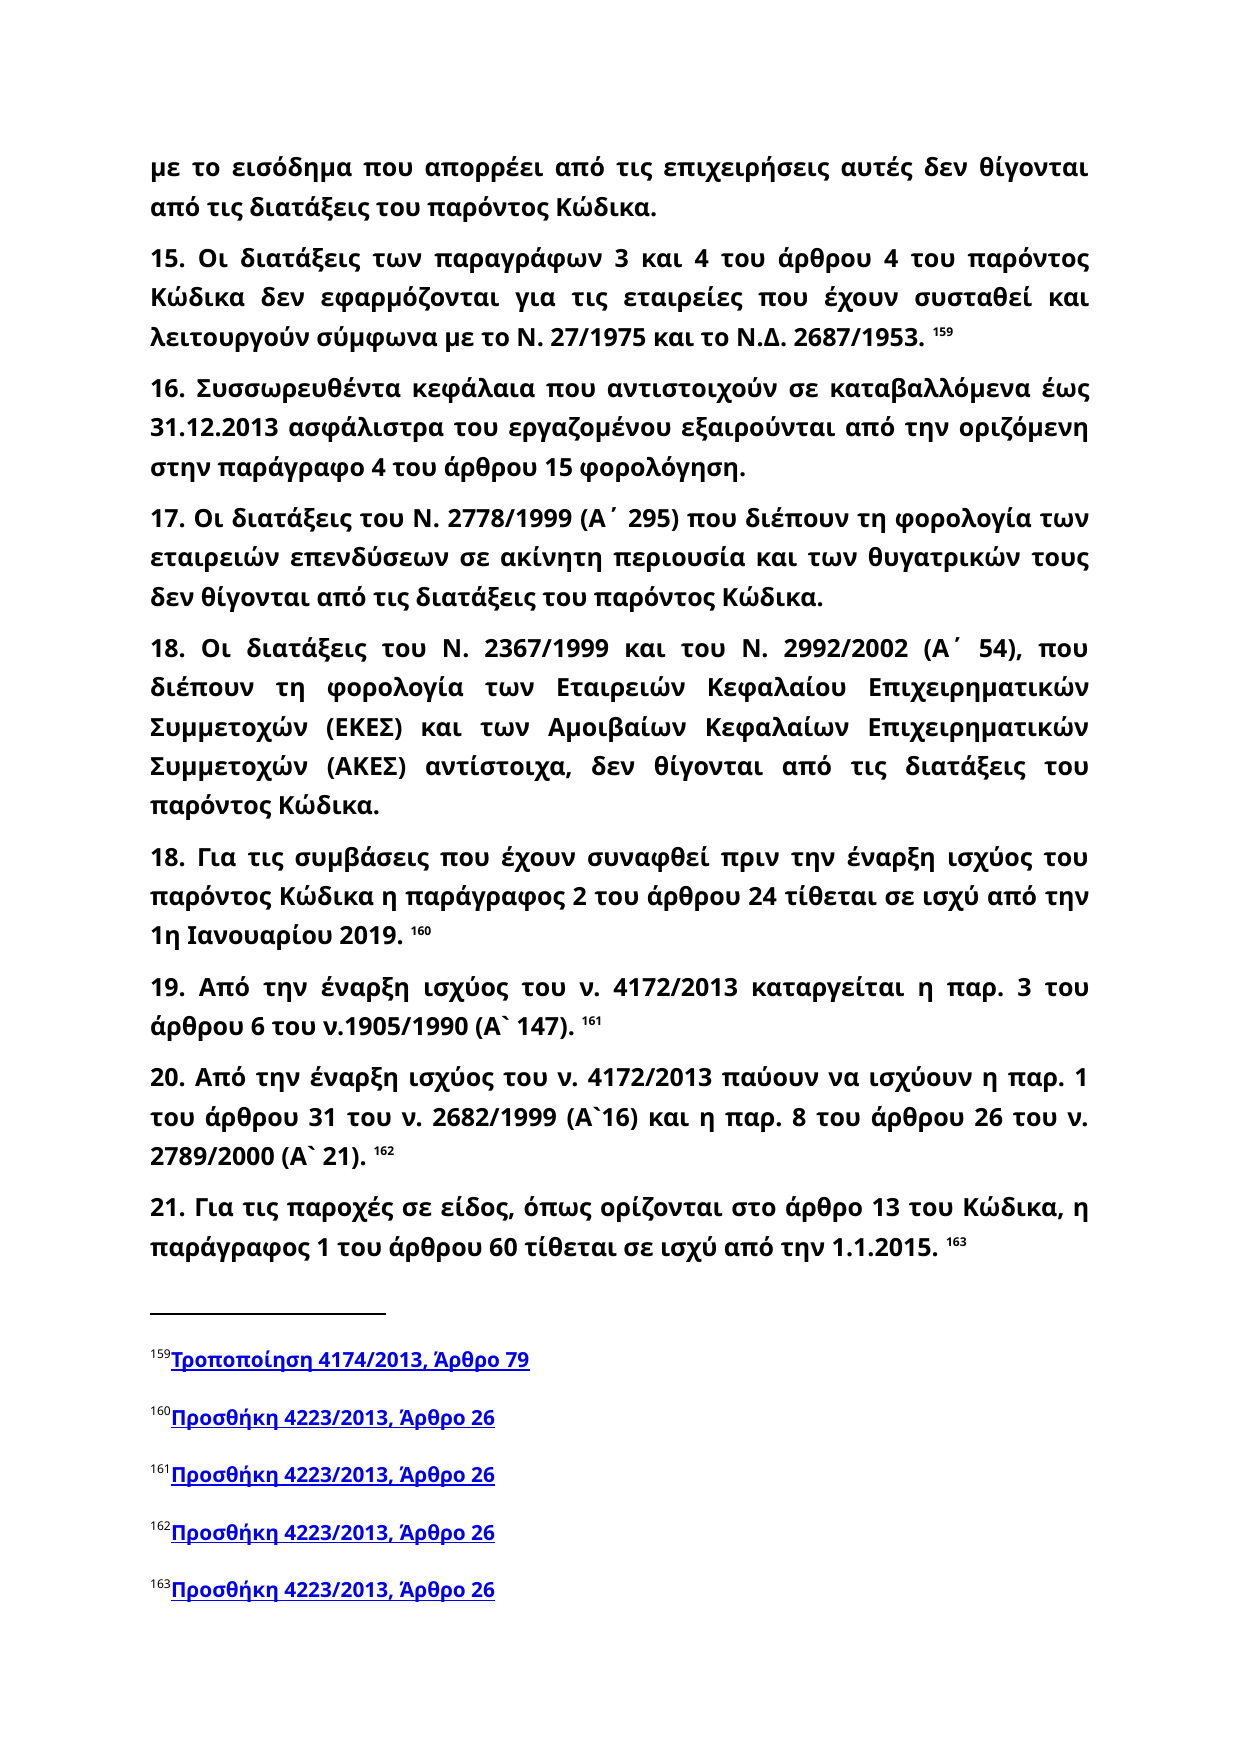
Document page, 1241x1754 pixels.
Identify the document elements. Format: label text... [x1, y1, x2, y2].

text 16. Συσσωρευθέντα κεφάλαια που αντιστοιχούν σε καταβαλλόμενα έως 31.12.2013 ασφάλιστρα του εργαζομένου εξαιρούνται από την οριζόμενη στην παράγραφο 4 του άρθρου 15 φορολόγηση. [150, 371, 1090, 483]
text Προσθήκη 4223/2013, Άρθρο 26 [150, 1403, 1090, 1431]
text Προσθήκη 4223/2013, Άρθρο 26 [150, 1460, 1090, 1489]
text Τροποποίηση 4174/2013, Άρθρο 79 [150, 1345, 1090, 1373]
text Προσθήκη 4223/2013, Άρθρο 26 [150, 1576, 1090, 1604]
text 18. Για τις συμβάσεις που έχουν συναφθεί πριν την έναρξη ισχύος του παρόντος Κώδικα η παράγραφος 2 του άρθρου 24 τίθεται σε ισχύ από την 1η Ιανουαρίου 2019. [150, 839, 1090, 952]
text 20. Από την έναρξη ισχύος του ν. 4172/2013 παύουν να ισχύουν η παρ. 1 του άρθρου 31 του ν. 2682/1999 (Α`16) και η παρ. 8 του άρθρου 26 του ν. 2789/2000 (Α` 21). [150, 1060, 1090, 1172]
text 21. Για τις παροχές σε είδος, όπως ορίζονται στο άρθρο 13 του Κώδικα, η παράγραφος 1 του άρθρου 60 τίθεται σε ισχύ από την 1.1.2015. [150, 1190, 1090, 1263]
text 18. Οι διατάξεις του Ν. 2367/1999 και του Ν. 2992/2002 (Α΄ 54), που διέπουν τη φορολογία των Εταιρειών Κεφαλαίου Επιχειρηματικών Συμμετοχών (ΕΚΕΣ) και των Αμοιβαίων Κεφαλαίων Επιχειρηματικών Συμμετοχών (ΑΚΕΣ) αντίστοιχα, δεν θίγονται από τις διατάξεις του παρόντος Κώδικα. [150, 631, 1090, 822]
text 15. Οι διατάξεις των παραγράφων 3 και 4 του άρθρου 4 του παρόντος Κώδικα δεν εφαρμόζονται για τις εταιρείες που έχουν συσταθεί και λειτουργούν σύμφωνα με το Ν. 27/1975 και το Ν.Δ. 2687/1953. [150, 241, 1090, 353]
text 17. Οι διατάξεις του Ν. 2778/1999 (Α΄ 295) που διέπουν τη φορολογία των εταιρειών επενδύσεων σε ακίνητη περιουσία και των θυγατρικών τους δεν θίγονται από τις διατάξεις του παρόντος Κώδικα. [150, 501, 1090, 613]
text με το εισόδημα που απορρέει από τις επιχειρήσεις αυτές δεν θίγονται από τις διατάξεις του παρόντος Κώδικα. [150, 150, 1090, 223]
text Προσθήκη 4223/2013, Άρθρο 26 [150, 1518, 1090, 1546]
text 19. Από την έναρξη ισχύος του ν. 4172/2013 καταργείται η παρ. 3 του άρθρου 6 του ν.1905/1990 (Α` 147). [150, 969, 1090, 1042]
